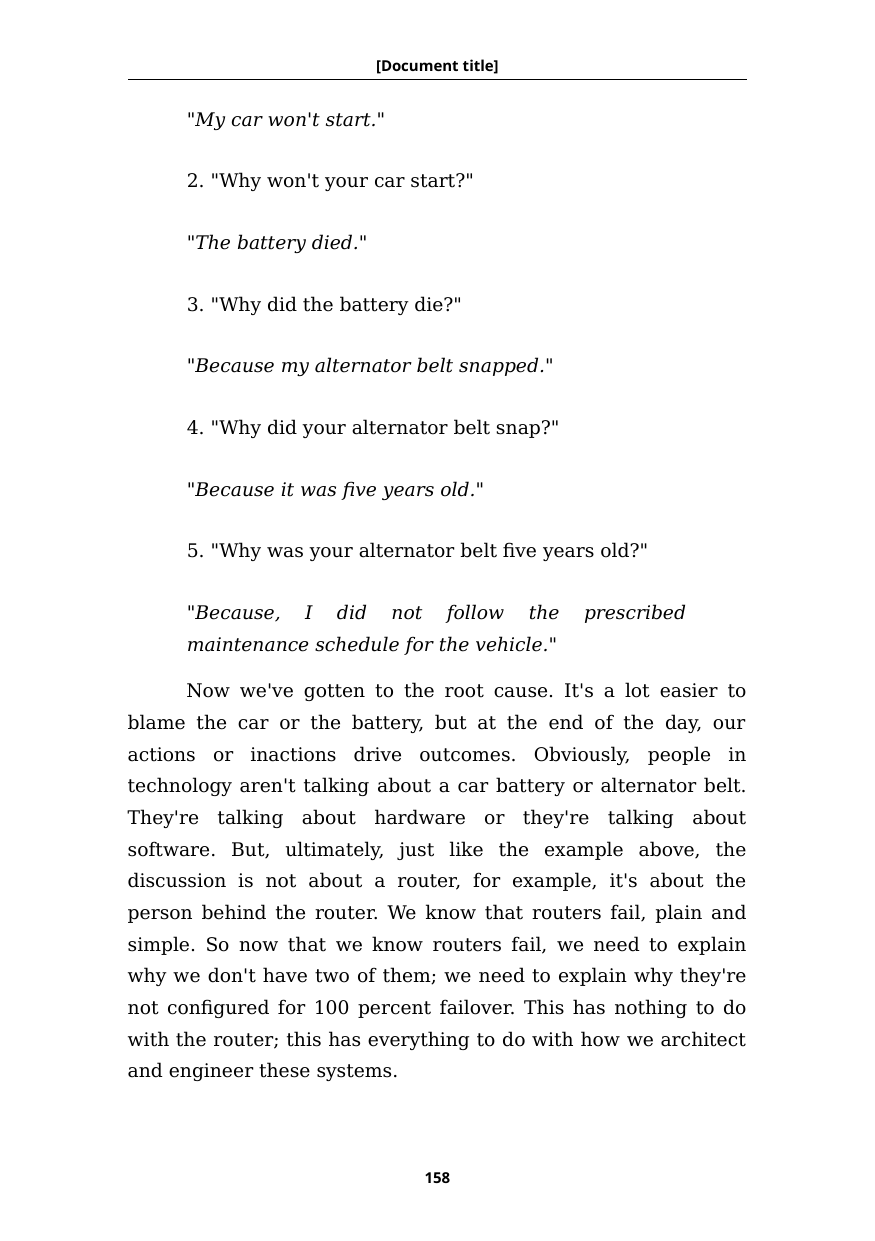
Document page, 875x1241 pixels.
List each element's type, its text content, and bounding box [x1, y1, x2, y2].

text Now we've gotten to the root cause. It's a lot easier to blame the car or the battery, but at the end of the day, our actions or inactions drive outcomes. Obviously, people in technology aren't talking about a car battery or alternator belt. They're talking about hardware or they're talking about software. But, ultimately, just like the example above, the discussion is not about a router, for example, it's about the person behind the router. We know that routers fail, plain and simple. So now that we know routers fail, we need to explain why we don't have two of them; we need to explain why they're not configured for 100 percent failover. This has nothing to do with the router; this has everything to do with how we architect and engineer these systems. [127, 680, 747, 1082]
text 5. "Why was your alternator belt five years old?" [187, 540, 688, 562]
text 3. "Why did the battery die?" [187, 294, 688, 316]
text "My car won't start." [187, 109, 688, 131]
text "The battery died." [187, 232, 688, 254]
text 2. "Why won't your car start?" [187, 170, 688, 192]
text 4. "Why did your alternator belt snap?" [187, 417, 688, 439]
text "Because, I did not follow the prescribed maintenance schedule for the vehicle." [187, 602, 688, 656]
text "Because it was five years old." [187, 479, 688, 501]
text "Because my alternator belt snapped." [187, 355, 688, 377]
